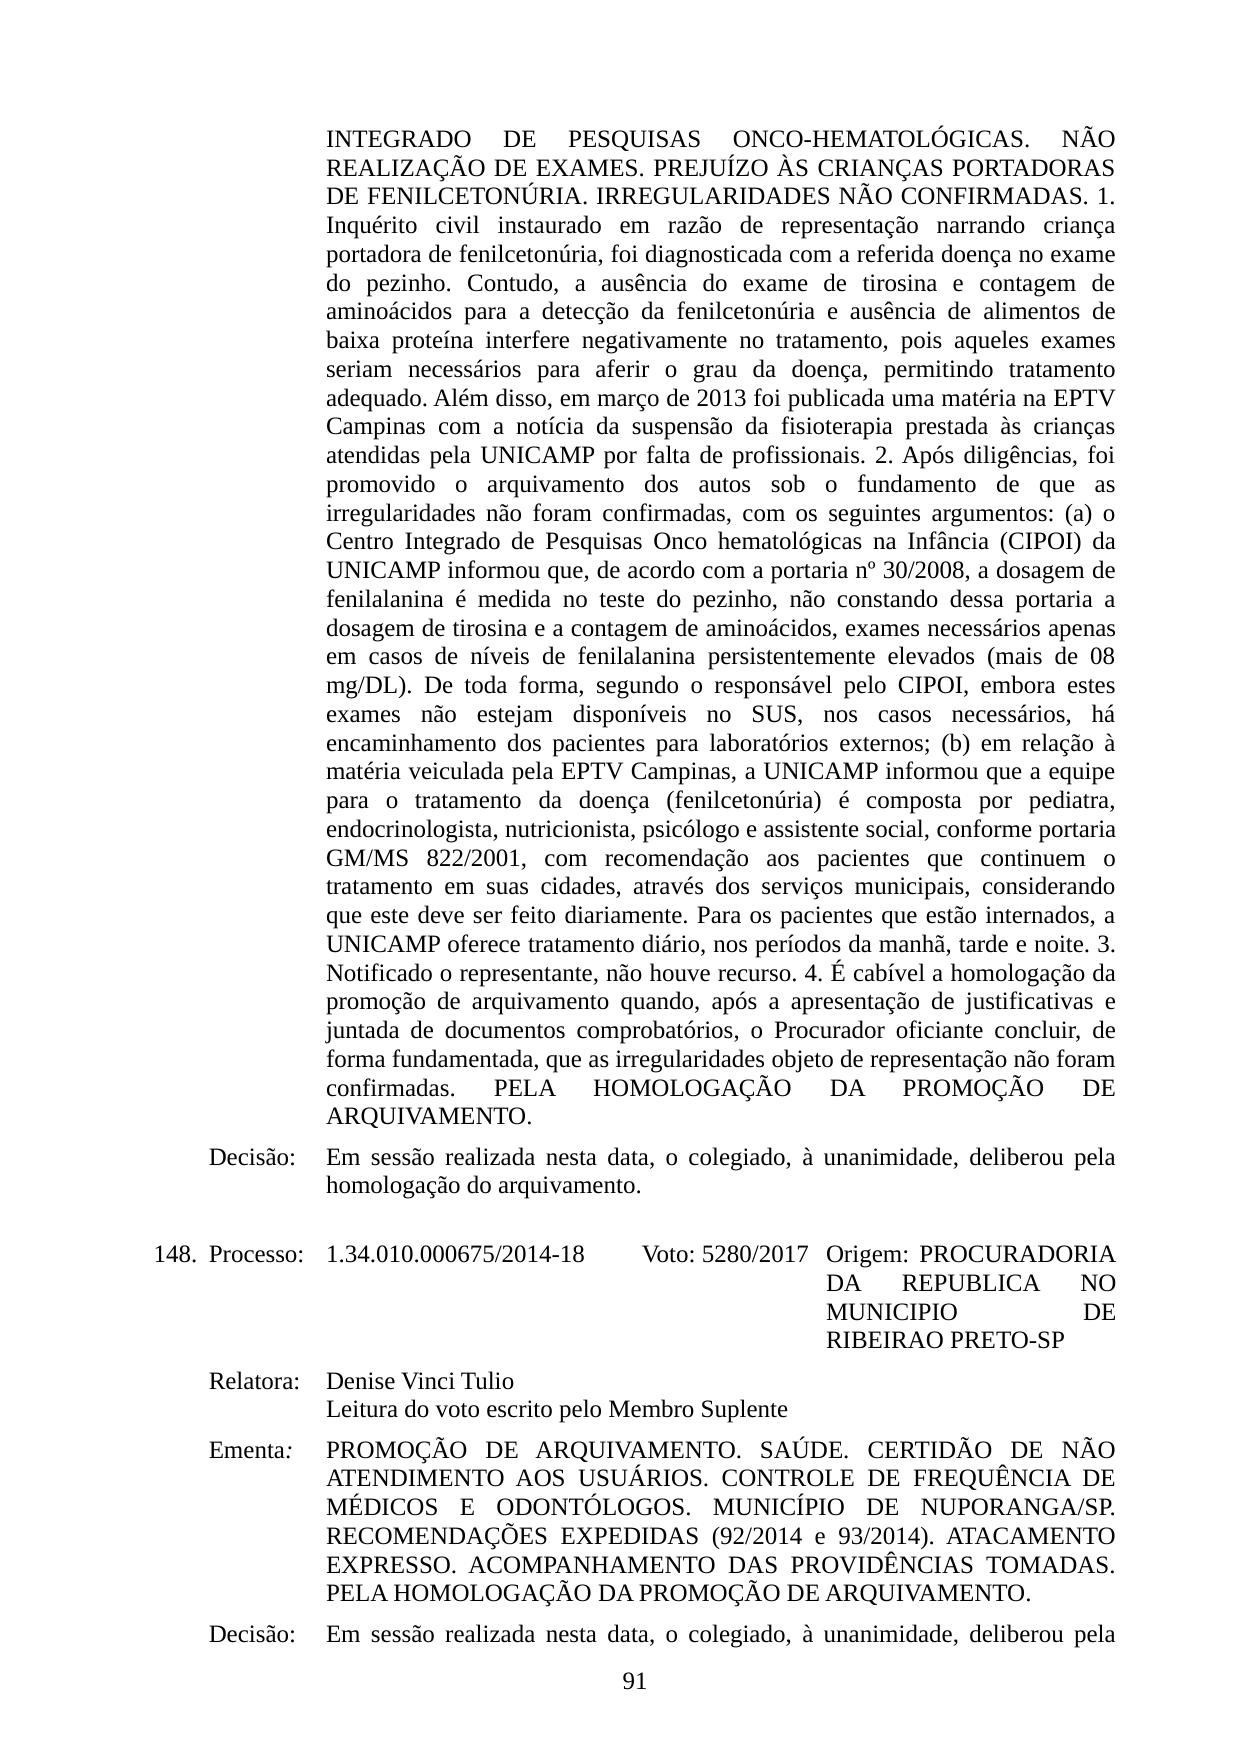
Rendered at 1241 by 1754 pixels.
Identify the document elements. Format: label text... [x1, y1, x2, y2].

table_cell [203, 118, 320, 1136]
table_header 1.34.010.000675/2014-18 [320, 1234, 636, 1360]
table_cell [148, 1613, 203, 1653]
table_cell [148, 118, 203, 1136]
table_cell PROMOÇÃO DE ARQUIVAMENTO. SAÚDE. CERTIDÃO DE NÃO ATENDIMENTO AOS USUÁRIOS. CONTROLE DE FREQUÊNCIA DE MÉDICOS E ODONTÓLOGOS. MUNICÍPIO DE NUPORANGA/SP. RECOMENDAÇÕES EXPEDIDAS (92/2014 e 93/2014). ATACAMENTO EXPRESSO. ACOMPANHAMENTO DAS PROVIDÊNCIAS TOMADAS. PELA HOMOLOGAÇÃO DA PROMOÇÃO DE ARQUIVAMENTO. [320, 1429, 1122, 1613]
table_header Processo: [203, 1234, 320, 1360]
table_cell Em sessão realizada nesta data, o colegiado, à unanimidade, deliberou pela homologação do arquivamento. [320, 1136, 1122, 1205]
table_header 148. [148, 1234, 203, 1360]
table_cell [148, 1136, 203, 1205]
table_cell Decisão: [203, 1136, 320, 1205]
table_cell Em sessão realizada nesta data, o colegiado, à unanimidade, deliberou pela [320, 1613, 1122, 1653]
table_header Origem: PROCURADORIA DA REPUBLICA NO MUNICIPIO DE RIBEIRAO PRETO-SP [820, 1234, 1122, 1360]
table_cell INTEGRADO DE PESQUISAS ONCO-HEMATOLÓGICAS. NÃO REALIZAÇÃO DE EXAMES. PREJUÍZO ÀS CRIANÇAS PORTADORAS DE FENILCETONÚRIA. IRREGULARIDADES NÃO CONFIRMADAS. 1. Inquérito civil instaurado em razão de representação narrando criança portadora de fenilcetonúria, foi diagnosticada com a referida doença no exame do pezinho. Contudo, a ausência do exame de tirosina e contagem de aminoácidos para a detecção da fenilcetonúria e ausência de alimentos de baixa proteína interfere negativamente no tratamento, pois aqueles exames seriam necessários para aferir o grau da doença, permitindo tratamento adequado. Além disso, em março de 2013 foi publicada uma matéria na EPTV Campinas com a notícia da suspensão da fisioterapia prestada às crianças atendidas pela UNICAMP por falta de profissionais. 2. Após diligências, foi promovido o arquivamento dos autos sob o fundamento de que as irregularidades não foram confirmadas, com os seguintes argumentos: (a) o Centro Integrado de Pesquisas Onco hematológicas na Infância (CIPOI) da UNICAMP informou que, de acordo com a portaria nº 30/2008, a dosagem de fenilalanina é medida no teste do pezinho, não constando dessa portaria a dosagem de tirosina e a contagem de aminoácidos, exames necessários apenas em casos de níveis de fenilalanina persistentemente elevados (mais de 08 mg/DL). De toda forma, segundo o responsável pelo CIPOI, embora estes exames não estejam disponíveis no SUS, nos casos necessários, há encaminhamento dos pacientes para laboratórios externos; (b) em relação à matéria veiculada pela EPTV Campinas, a UNICAMP informou que a equipe para o tratamento da doença (fenilcetonúria) é composta por pediatra, endocrinologista, nutricionista, psicólogo e assistente social, conforme portaria GM/MS 822/2001, com recomendação aos pacientes que continuem o tratamento em suas cidades, através dos serviços municipais, considerando que este deve ser feito diariamente. Para os pacientes que estão internados, a UNICAMP oferece tratamento diário, nos períodos da manhã, tarde e noite. 3. Notificado o representante, não houve recurso. 4. É cabível a homologação da promoção de arquivamento quando, após a apresentação de justificativas e juntada de documentos comprobatórios, o Procurador oficiante concluir, de forma fundamentada, que as irregularidades objeto de representação não foram confirmadas. PELA HOMOLOGAÇÃO DA PROMOÇÃO DE ARQUIVAMENTO. [320, 118, 1122, 1136]
table_cell [148, 1429, 203, 1613]
table_cell Relatora: [203, 1360, 320, 1429]
table_cell Denise Vinci Tulio Leitura do voto escrito pelo Membro Suplente [320, 1360, 1122, 1429]
table_header Voto: 5280/2017 [636, 1234, 820, 1360]
table_cell Ementa: [203, 1429, 320, 1613]
table_cell Decisão: [203, 1613, 320, 1653]
table_cell [148, 1360, 203, 1429]
